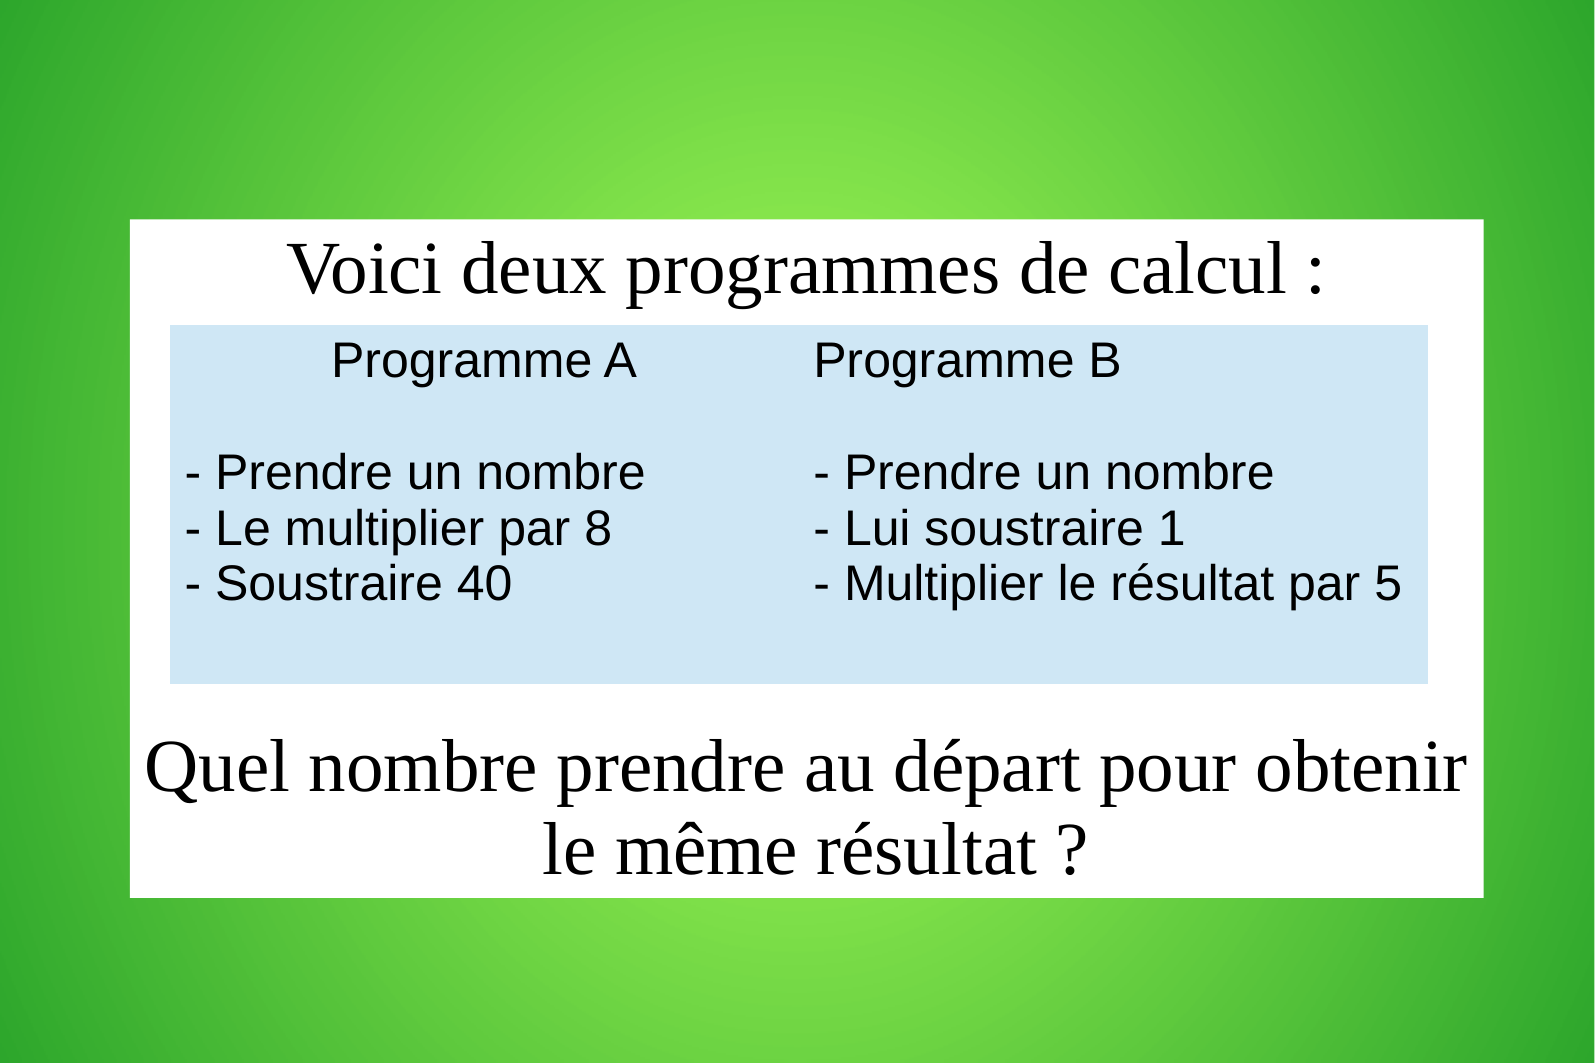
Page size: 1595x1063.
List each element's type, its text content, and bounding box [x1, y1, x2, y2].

table_header Programme B - Prendre un nombre - Lui soustraire 1 - Multiplier le résultat par 5 [798, 325, 1428, 684]
text_box Voici deux programmes de calcul : Quel nombre prendre au départ pour obtenir le même résultat ? [129, 219, 1484, 898]
picture [0, 0, 1595, 1063]
table_header Programme A - Prendre un nombre - Le multiplier par 8 - Soustraire 40 [170, 325, 798, 684]
